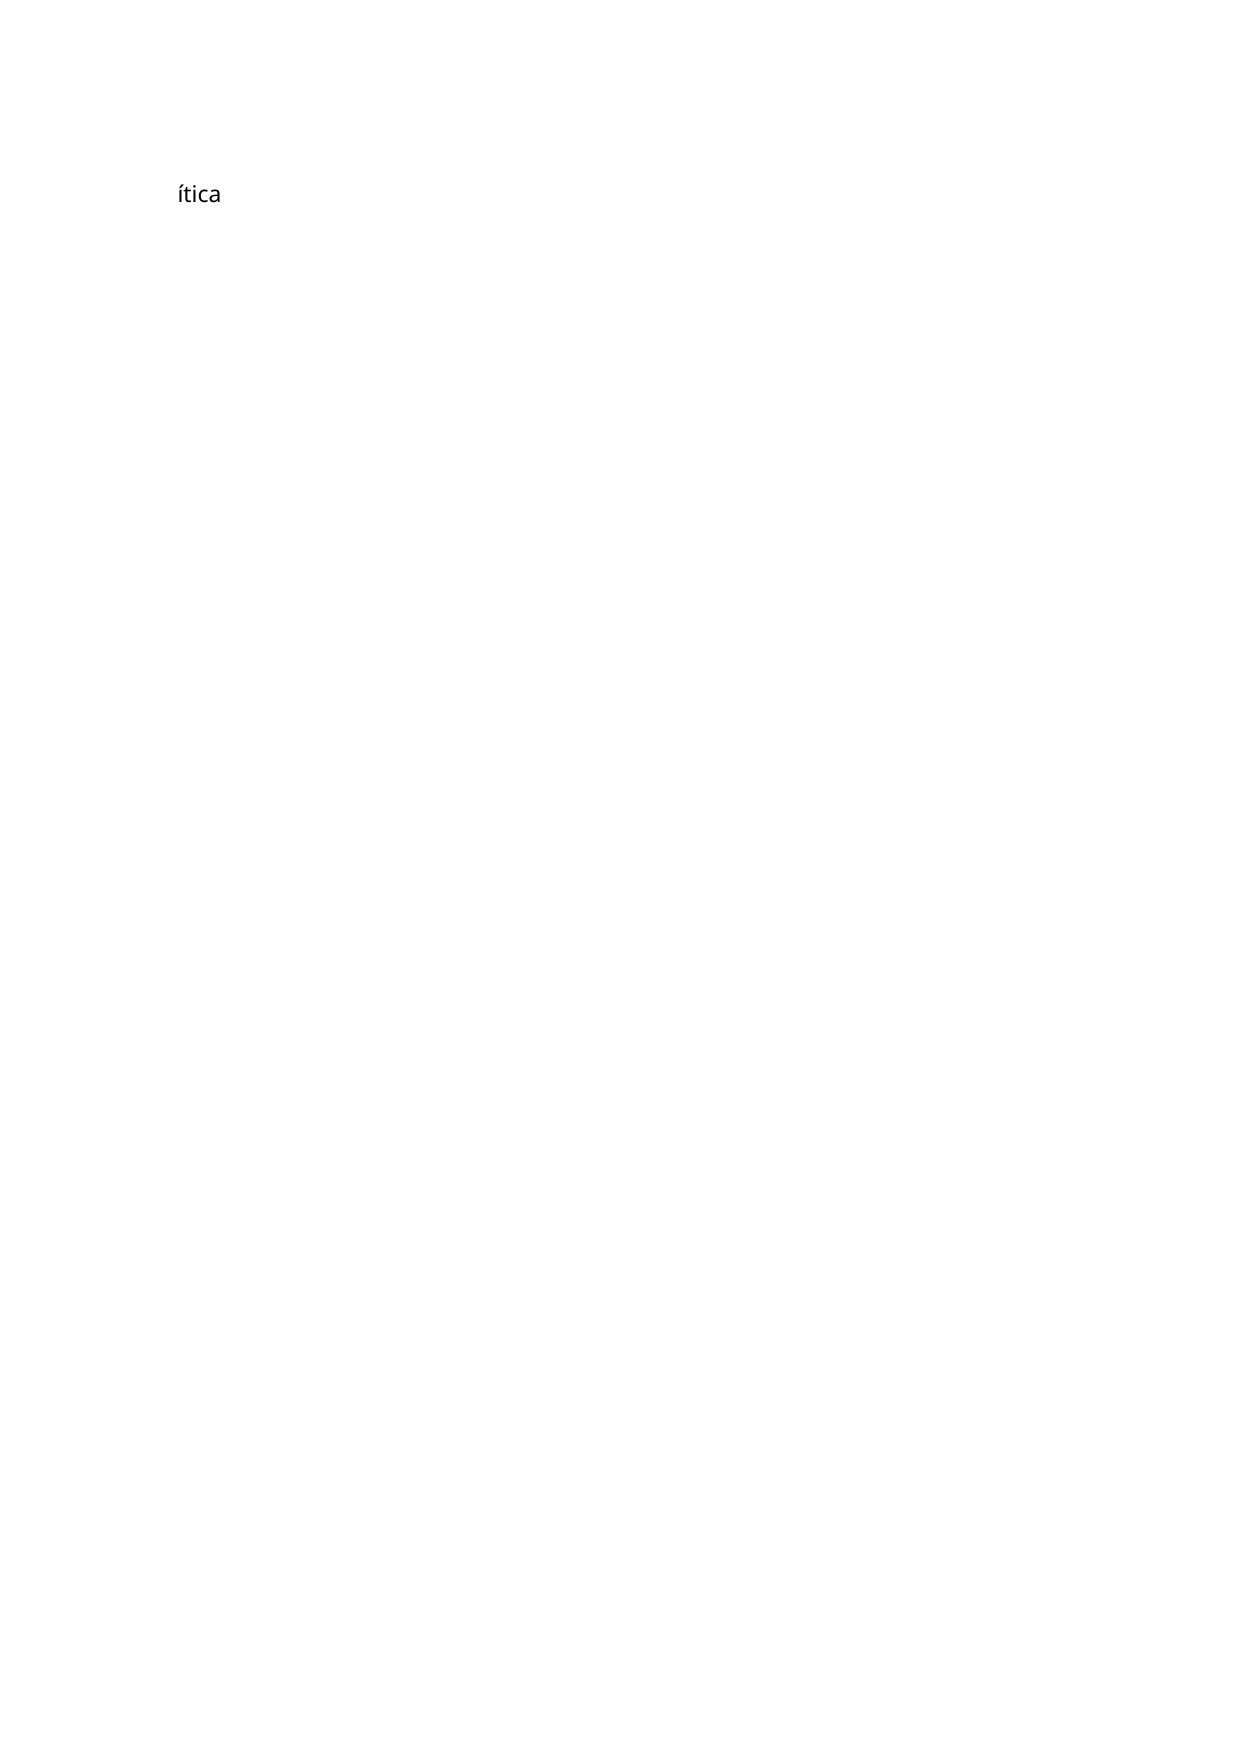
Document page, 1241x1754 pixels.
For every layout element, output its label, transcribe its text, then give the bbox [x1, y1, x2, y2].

text ítica [177, 178, 1063, 209]
